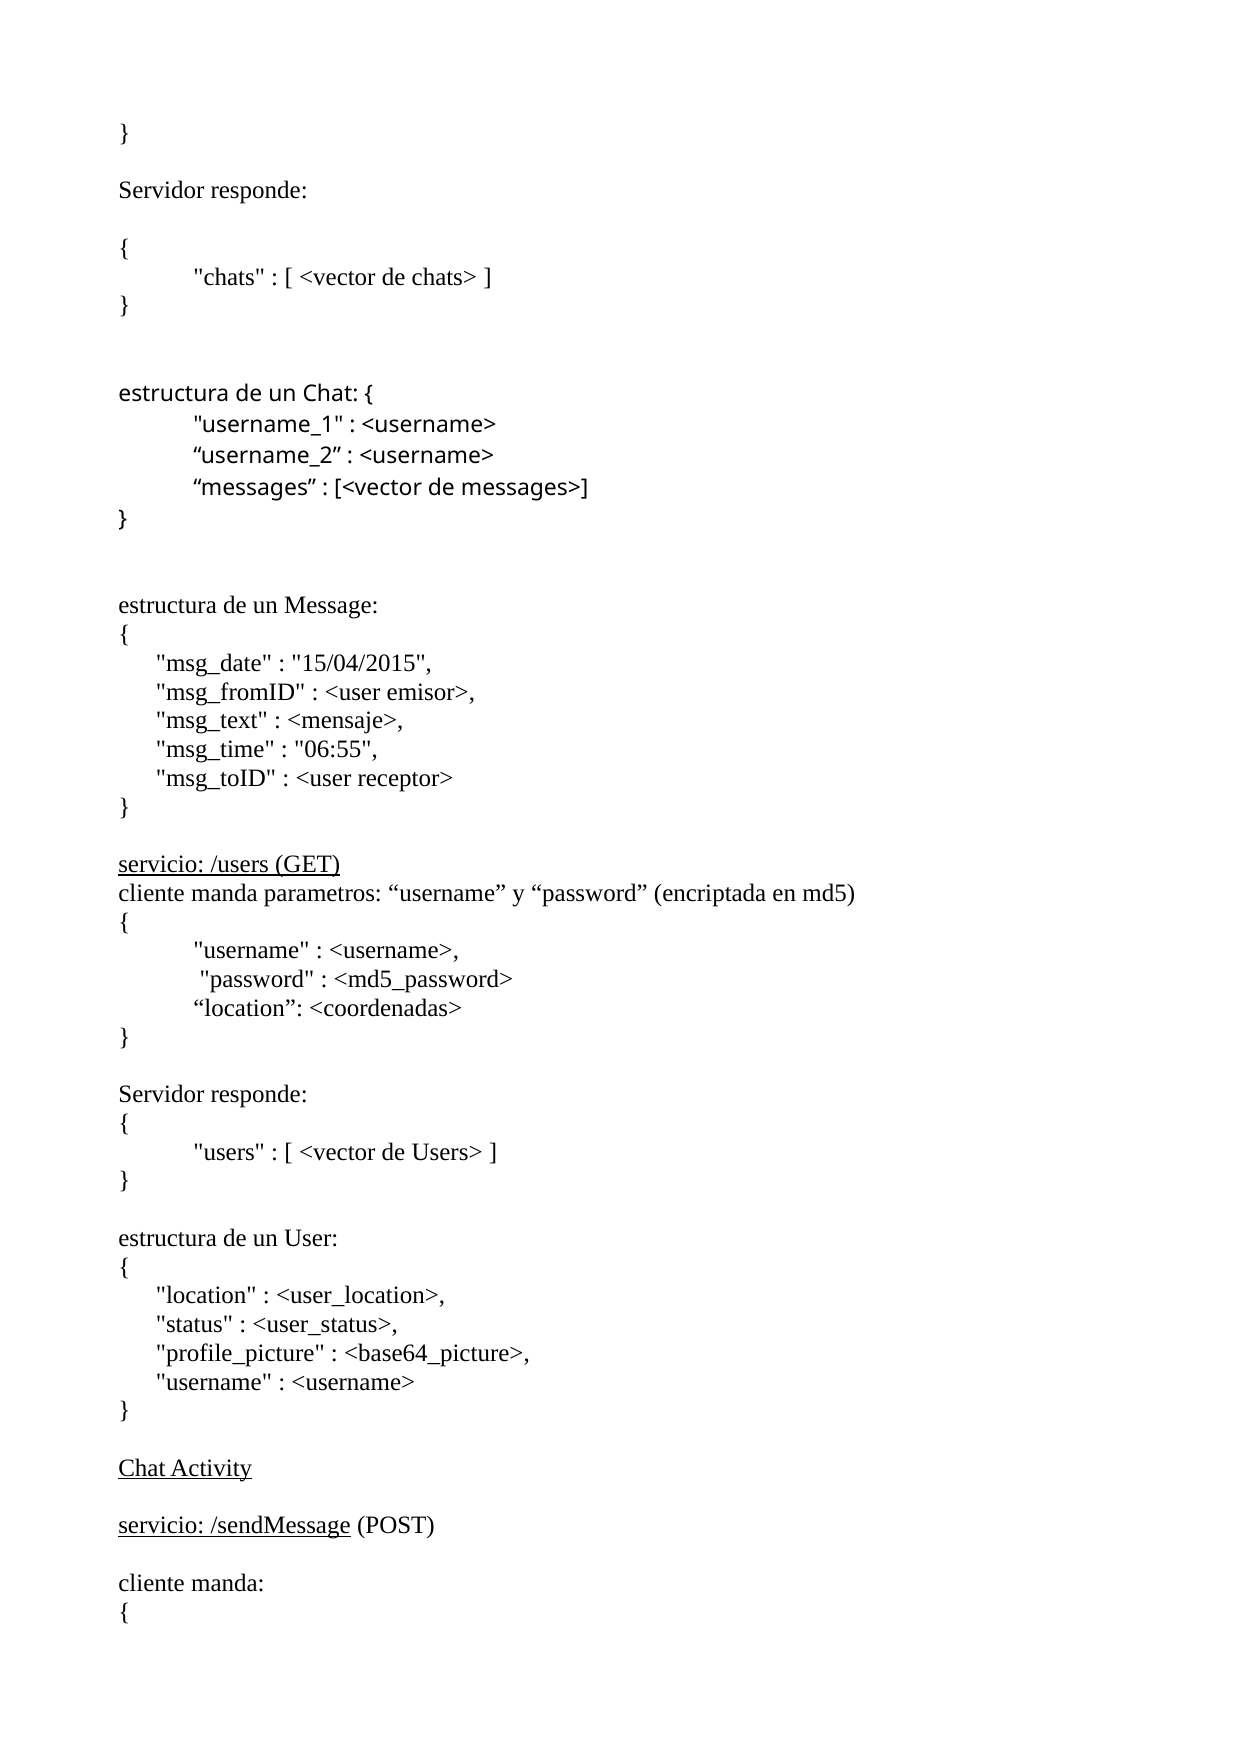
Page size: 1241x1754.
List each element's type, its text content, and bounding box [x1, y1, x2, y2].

text { [118, 1252, 1122, 1281]
text cliente manda: [118, 1568, 1122, 1597]
text “location”: <coordenadas> [118, 993, 1122, 1022]
text servicio: /users (GET) [118, 849, 1122, 878]
text servicio: /sendMessage (POST) [118, 1511, 1122, 1539]
text "users" : [ <vector de Users> ] [118, 1137, 1122, 1166]
text "password" : <md5_password> [118, 964, 1122, 993]
text } [118, 1396, 1122, 1424]
text estructura de un User: [118, 1223, 1122, 1252]
text } [118, 291, 1122, 319]
text "msg_text" : <mensaje>, [118, 706, 1122, 734]
text "status" : <user_status>, [118, 1309, 1122, 1338]
text } [118, 1166, 1122, 1194]
text { [118, 907, 1122, 936]
text { [118, 619, 1122, 648]
text estructura de un Chat: { [118, 377, 1122, 408]
text "msg_date" : "15/04/2015", [118, 648, 1122, 677]
text “messages” : [<vector de messages>] [118, 471, 1122, 502]
text cliente manda parametros: “username” y “password” (encriptada en md5) [118, 878, 1122, 907]
text "chats" : [ <vector de chats> ] [118, 262, 1122, 291]
text Servidor responde: [118, 1079, 1122, 1108]
text "location" : <user_location>, [118, 1281, 1122, 1309]
text } [118, 502, 1122, 533]
text } [118, 792, 1122, 821]
text Servidor responde: [118, 176, 1122, 204]
text { [118, 1597, 1122, 1626]
text "username" : <username>, [118, 936, 1122, 964]
text { [118, 1108, 1122, 1137]
text Chat Activity [118, 1453, 1122, 1482]
text estructura de un Message: [118, 591, 1122, 619]
text "profile_picture" : <base64_picture>, [118, 1338, 1122, 1367]
text "username_1" : <username> [118, 408, 1122, 439]
text "username" : <username> [118, 1367, 1122, 1396]
text } [118, 118, 1122, 147]
text { [118, 233, 1122, 262]
text “username_2” : <username> [118, 439, 1122, 471]
text "msg_toID" : <user receptor> [118, 763, 1122, 792]
text "msg_time" : "06:55", [118, 734, 1122, 763]
text "msg_fromID" : <user emisor>, [118, 677, 1122, 706]
text } [118, 1022, 1122, 1051]
